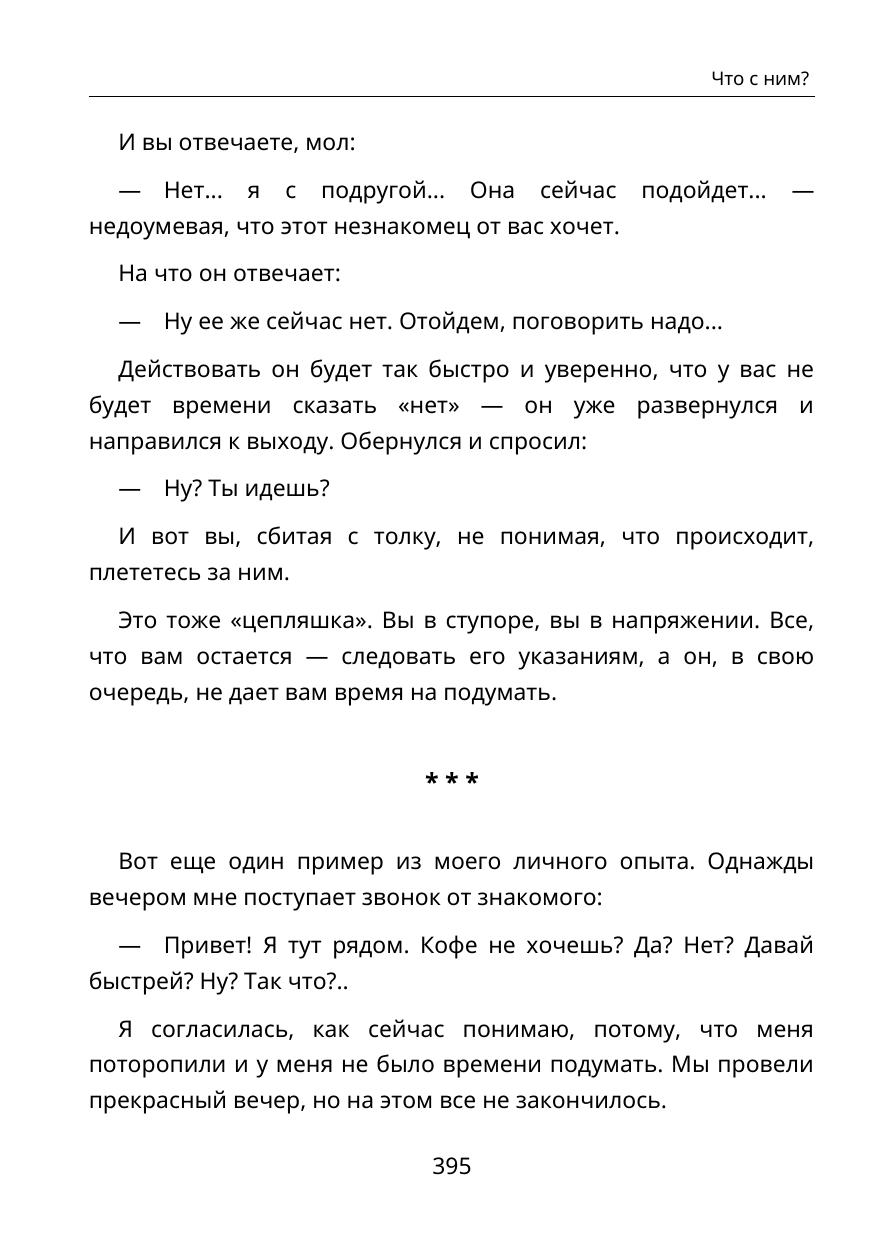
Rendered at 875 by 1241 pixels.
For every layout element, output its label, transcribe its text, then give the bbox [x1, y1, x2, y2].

list Ну ее же сейчас нет. Отойдем, поговорить надо... [88, 305, 815, 336]
text Действовать он будет так быстро и уверенно, что у вас не будет времени сказать «нет» — он уже развернулся и направился к выходу. Обернулся и спросил: [88, 353, 815, 456]
text Я согласилась, как сейчас понимаю, потому, что меня поторопили и у меня не было времени подумать. Мы провели прекрасный вечер, но на этом все не закончилось. [88, 1012, 815, 1116]
text На что он отвечает: [88, 257, 815, 289]
text И вы отвечаете, мол: [88, 126, 815, 157]
list Ну? Ты идешь? [88, 472, 815, 504]
text Вот еще один пример из моего личного опыта. Однажды вечером мне поступает звонок от знакомого: [88, 845, 815, 912]
text Это тоже «цепляшка». Вы в ступоре, вы в напряжении. Все, что вам остается — следовать его указаниям, а он, в свою очередь, не дает вам время на подумать. [88, 604, 815, 707]
subtitle * * * [88, 765, 815, 799]
list Привет! Я тут рядом. Кофе не хочешь? Да? Нет? Давай быстрей? Ну? Так что?.. [88, 929, 815, 996]
list Нет... я с подругой... Она сейчас подойдет... — недоумевая, что этот незнакомец от вас хочет. [88, 174, 815, 241]
text И вот вы, сбитая с толку, не понимая, что происходит, плететесь за ним. [88, 520, 815, 587]
